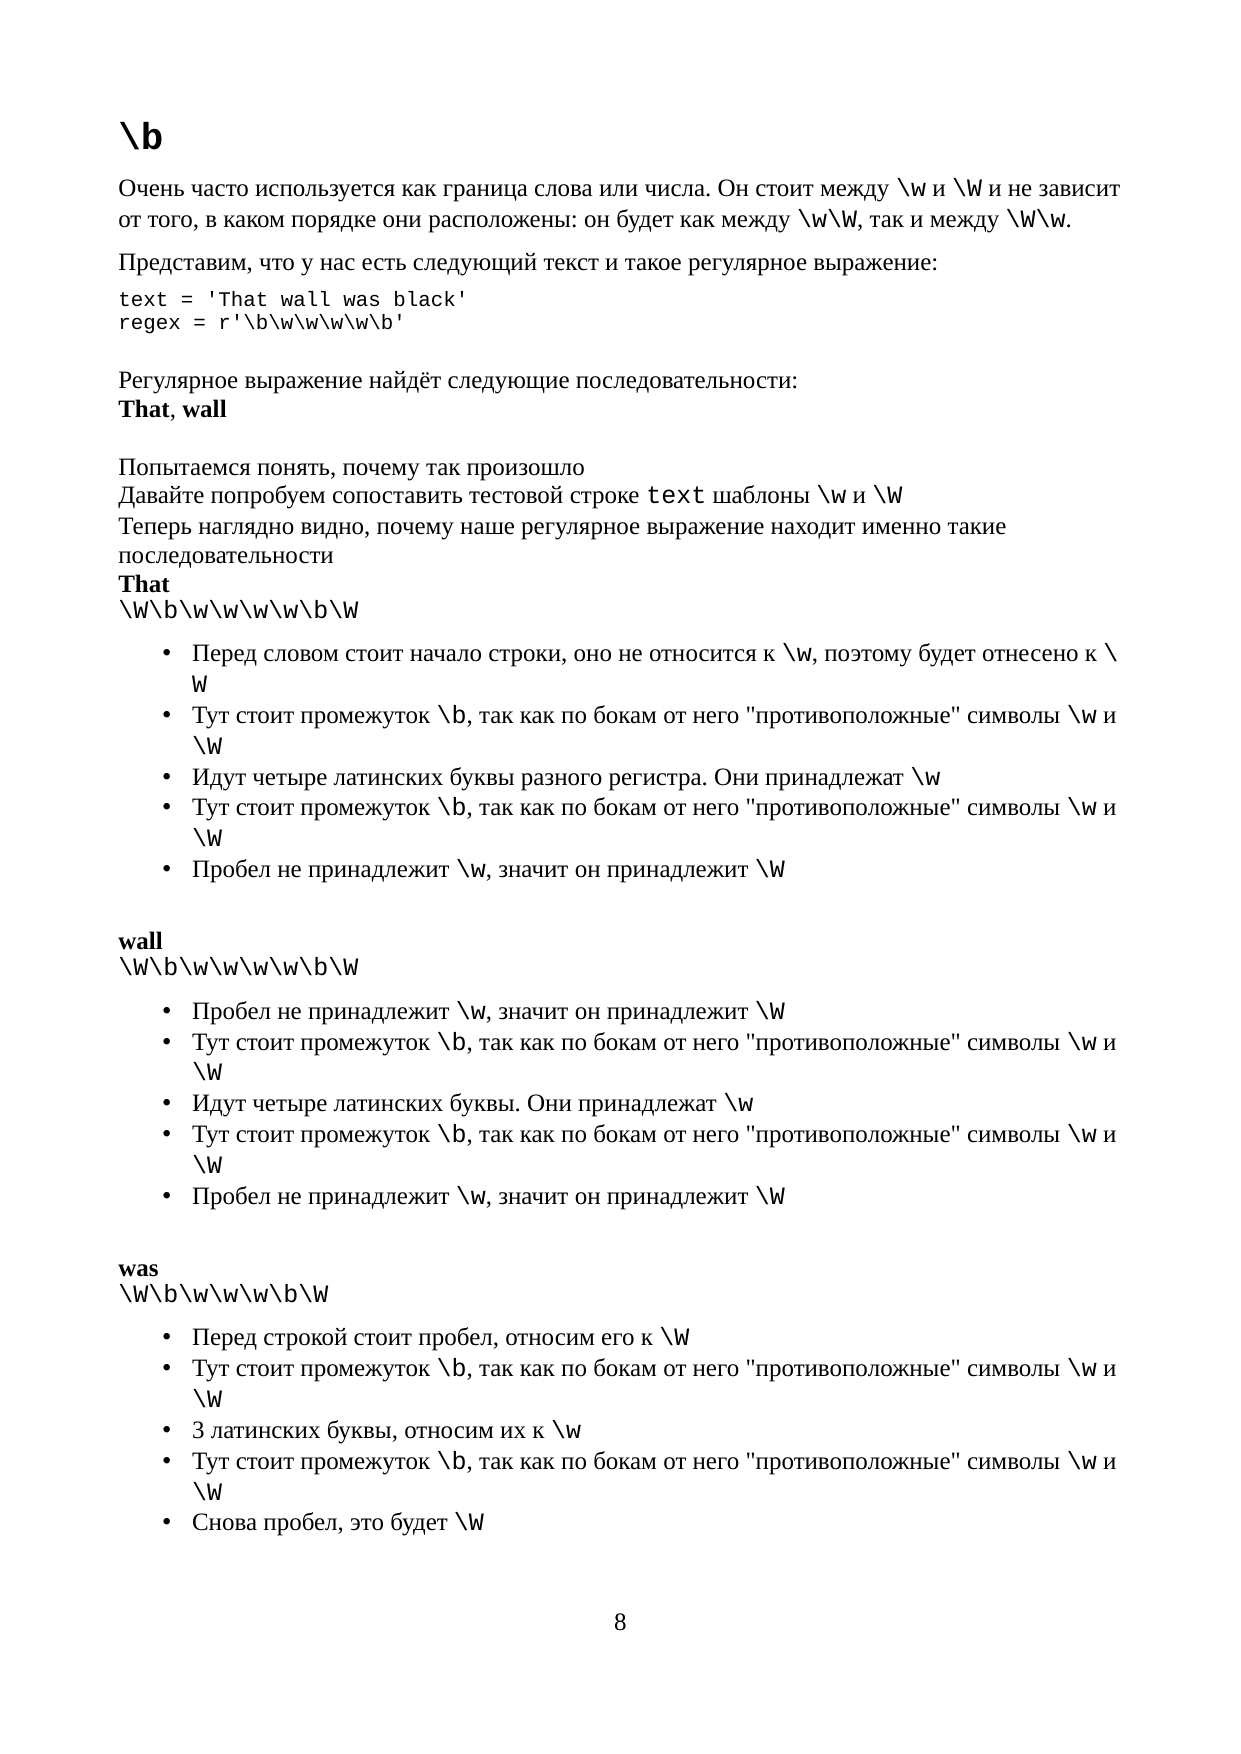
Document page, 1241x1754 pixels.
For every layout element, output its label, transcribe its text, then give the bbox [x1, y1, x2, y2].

list Пробел не принадлежит \w, значит он принадлежит \W [162, 854, 1122, 885]
list 3 латинских буквы, относим их к \w [162, 1415, 1122, 1446]
text Очень часто используется как граница слова или числа. Он стоит между \w и \W и не зависит от того, в каком порядке они расположены: он будет как между \w\W, так и между \W\w. [118, 173, 1122, 235]
list Перед строкой стоит пробел, относим его к \W [162, 1322, 1122, 1353]
list Тут стоит промежуток \b, так как по бокам от него "противоположные" символы \w и \W [162, 1446, 1122, 1507]
list Тут стоит промежуток \b, так как по бокам от него "противоположные" символы \w и \W [162, 700, 1122, 762]
list Перед словом стоит начало строки, оно не относится к \w, поэтому будет отнесено к \W [162, 638, 1122, 700]
text wall \W\b\w\w\w\w\b\W [118, 897, 1122, 983]
text Регулярное выражение найдёт следующие последовательности: That, wall Попытаемся понять, почему так произошло Давайте попробуем сопоставить тестовой строке text шаблоны \w и \W Теперь наглядно видно, почему наше регулярное выражение находит именно такие последовательности That \W\b\w\w\w\w\b\W [118, 365, 1122, 626]
list Идут четыре латинских буквы разного регистра. Они принадлежат \w [162, 762, 1122, 792]
list Идут четыре латинских буквы. Они принадлежат \w [162, 1088, 1122, 1119]
list Тут стоит промежуток \b, так как по бокам от него "противоположные" символы \w и \W [162, 1027, 1122, 1088]
list Снова пробел, это будет \W [162, 1507, 1122, 1538]
subtitle \b [118, 118, 1122, 161]
list Пробел не принадлежит \w, значит он принадлежит \W [162, 996, 1122, 1027]
text was \W\b\w\w\w\b\W [118, 1224, 1122, 1310]
list Тут стоит промежуток \b, так как по бокам от него "противоположные" символы \w и \W [162, 1353, 1122, 1415]
list Пробел не принадлежит \w, значит он принадлежит \W [162, 1181, 1122, 1212]
text regex = r'\b\w\w\w\w\b' [118, 312, 1122, 336]
list Тут стоит промежуток \b, так как по бокам от него "противоположные" символы \w и \W [162, 1119, 1122, 1181]
text text = 'That wall was black' [118, 288, 1122, 312]
text Представим, что у нас есть следующий текст и такое регулярное выражение: [118, 247, 1122, 276]
list Тут стоит промежуток \b, так как по бокам от него "противоположные" символы \w и \W [162, 792, 1122, 854]
